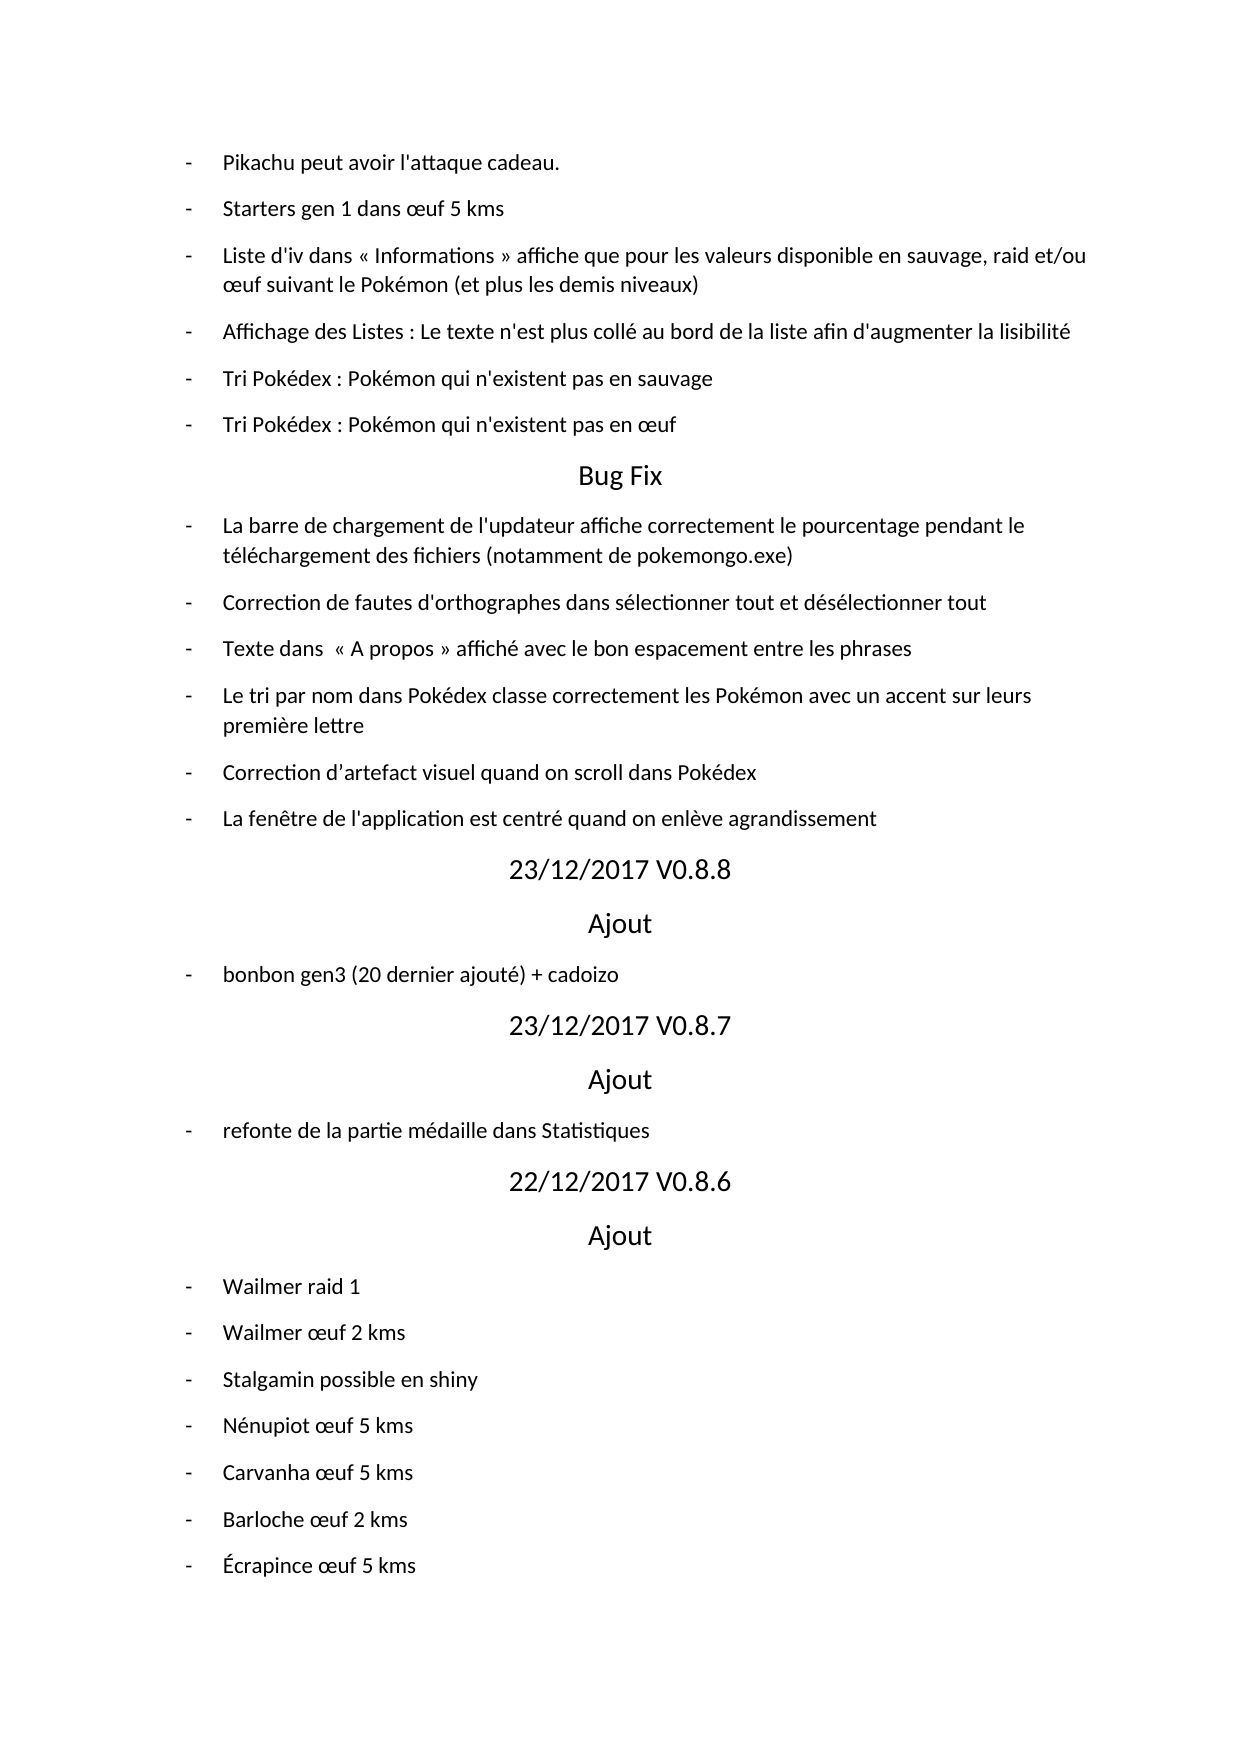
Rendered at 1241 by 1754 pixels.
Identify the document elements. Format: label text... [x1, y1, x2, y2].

text 22/12/2017 V0.8.6 [148, 1163, 1093, 1198]
list Correction de fautes d'orthographes dans sélectionner tout et désélectionner tout [185, 588, 1093, 616]
text Ajout [148, 1217, 1093, 1253]
text 23/12/2017 V0.8.8 [148, 851, 1093, 886]
list Texte dans « A propos » affiché avec le bon espacement entre les phrases [185, 634, 1093, 663]
list Starters gen 1 dans œuf 5 kms [185, 194, 1093, 222]
list Nénupiot œuf 5 kms [185, 1412, 1093, 1440]
list Wailmer raid 1 [185, 1272, 1093, 1300]
list Liste d'iv dans « Informations » affiche que pour les valeurs disponible en sauvage, raid et/ou œuf suivant le Pokémon (et plus les demis niveaux) [185, 241, 1093, 299]
list La barre de chargement de l'updateur affiche correctement le pourcentage pendant le téléchargement des fichiers (notamment de pokemongo.exe) [185, 512, 1093, 569]
list refonte de la partie médaille dans Statistiques [185, 1116, 1093, 1144]
list Correction d’artefact visuel quand on scroll dans Pokédex [185, 758, 1093, 786]
text Ajout [148, 905, 1093, 941]
list Tri Pokédex : Pokémon qui n'existent pas en œuf [185, 410, 1093, 438]
list Bug Fix [148, 457, 1093, 492]
text 23/12/2017 V0.8.7 [148, 1007, 1093, 1042]
list Pikachu peut avoir l'attaque cadeau. [185, 148, 1093, 176]
list La fenêtre de l'application est centré quand on enlève agrandissement [185, 804, 1093, 832]
list Écrapince œuf 5 kms [185, 1551, 1093, 1579]
list Affichage des Listes : Le texte n'est plus collé au bord de la liste afin d'augmenter la lisibilité [185, 317, 1093, 345]
list Barloche œuf 2 kms [185, 1505, 1093, 1533]
list Stalgamin possible en shiny [185, 1365, 1093, 1393]
list Carvanha œuf 5 kms [185, 1458, 1093, 1486]
list Wailmer œuf 2 kms [185, 1318, 1093, 1347]
text Ajout [148, 1061, 1093, 1097]
list bonbon gen3 (20 dernier ajouté) + cadoizo [185, 960, 1093, 988]
list Tri Pokédex : Pokémon qui n'existent pas en sauvage [185, 364, 1093, 392]
list Le tri par nom dans Pokédex classe correctement les Pokémon avec un accent sur leurs première lettre [185, 681, 1093, 739]
